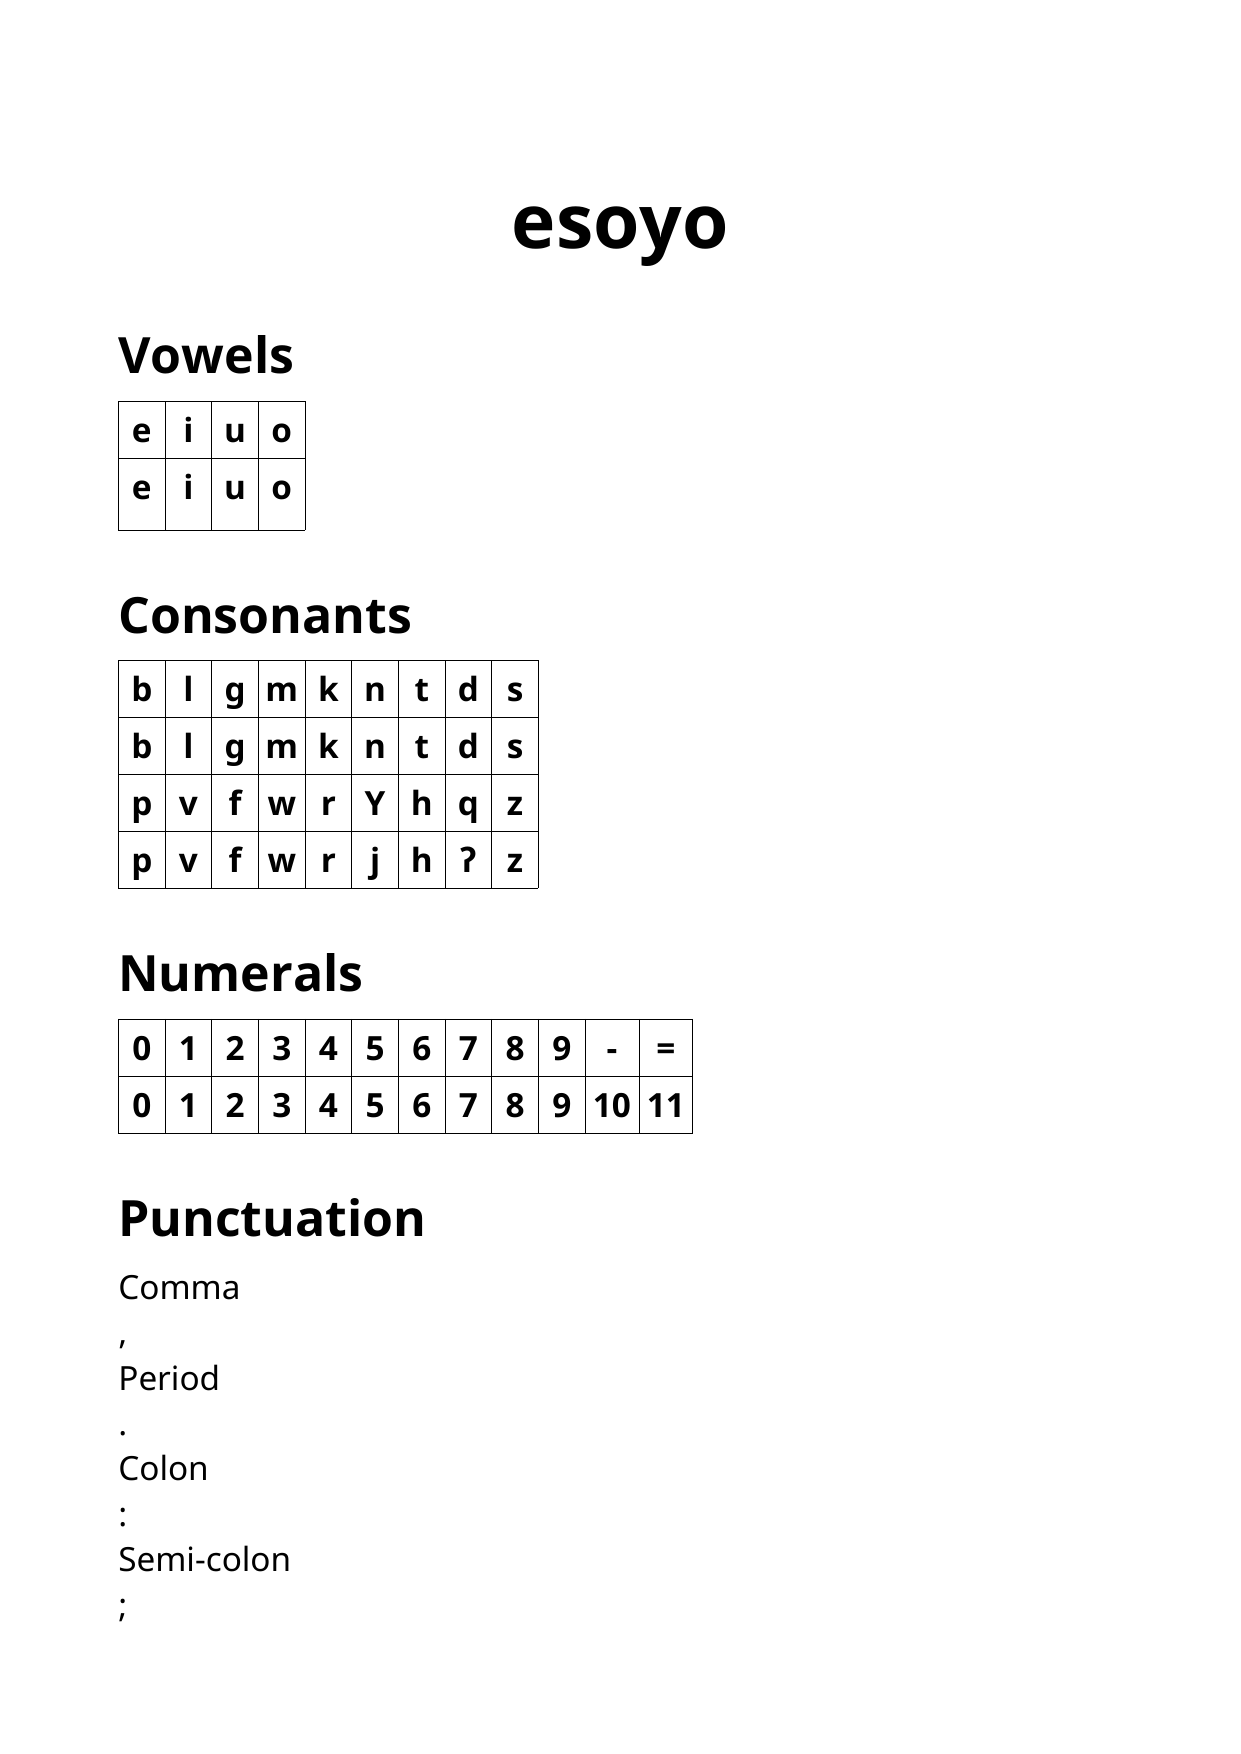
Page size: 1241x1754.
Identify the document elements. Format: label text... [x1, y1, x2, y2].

table_cell z [492, 832, 538, 888]
table_cell d [446, 718, 491, 774]
text Comma [118, 1263, 1122, 1309]
table_cell 3 [259, 1077, 305, 1133]
table_cell l [166, 718, 211, 774]
table_cell h [399, 832, 445, 888]
table_cell 2 [212, 1077, 258, 1133]
table_cell s [492, 718, 538, 774]
table_cell r [306, 775, 351, 831]
table_header 8 [492, 1020, 538, 1076]
table_cell 4 [306, 1077, 351, 1133]
table_cell 7 [446, 1077, 491, 1133]
table_header n [352, 661, 398, 717]
table_header s [492, 661, 538, 717]
subtitle Punctuation [118, 1183, 1122, 1251]
text : [118, 1491, 1122, 1536]
table_cell e [119, 459, 165, 529]
table_cell w [259, 775, 305, 831]
table_header 0 [119, 1020, 165, 1076]
table_cell 5 [352, 1077, 398, 1133]
subtitle Consonants [118, 579, 1122, 648]
text Colon [118, 1445, 1122, 1491]
table_header 9 [539, 1020, 585, 1076]
table_cell j [352, 832, 398, 888]
table_cell Y [352, 775, 398, 831]
table_cell o [259, 459, 305, 529]
table_cell 11 [640, 1077, 692, 1133]
table_header 3 [259, 1020, 305, 1076]
table_header t [399, 661, 445, 717]
table_cell h [399, 775, 445, 831]
table_cell u [212, 459, 258, 529]
title esoyo [118, 168, 1122, 270]
table_header e [119, 402, 165, 458]
table_cell w [259, 832, 305, 888]
table_header u [212, 402, 258, 458]
table_cell f [212, 775, 258, 831]
table_cell q [446, 775, 491, 831]
table_cell k [306, 718, 351, 774]
table_cell v [166, 832, 211, 888]
table_cell f [212, 832, 258, 888]
table_cell 9 [539, 1077, 585, 1133]
table_header 1 [166, 1020, 211, 1076]
text , [118, 1309, 1122, 1354]
table_header 4 [306, 1020, 351, 1076]
table_header 7 [446, 1020, 491, 1076]
table_cell 8 [492, 1077, 538, 1133]
table_header o [259, 402, 305, 458]
table_header m [259, 661, 305, 717]
table_cell t [399, 718, 445, 774]
table_cell m [259, 718, 305, 774]
table_header k [306, 661, 351, 717]
table_header 2 [212, 1020, 258, 1076]
table_header g [212, 661, 258, 717]
table_header l [166, 661, 211, 717]
text . [118, 1400, 1122, 1445]
table_header b [119, 661, 165, 717]
table_cell b [119, 718, 165, 774]
table_cell g [212, 718, 258, 774]
subtitle Vowels [118, 320, 1122, 388]
table_header i [166, 402, 211, 458]
table_header 5 [352, 1020, 398, 1076]
subtitle Numerals [118, 938, 1122, 1006]
table_header = [640, 1020, 692, 1076]
table_cell 0 [119, 1077, 165, 1133]
table_cell v [166, 775, 211, 831]
table_cell z [492, 775, 538, 831]
text Semi-colon [118, 1536, 1122, 1581]
table_cell 6 [399, 1077, 445, 1133]
table_cell n [352, 718, 398, 774]
table_cell 1 [166, 1077, 211, 1133]
table_cell i [166, 459, 211, 529]
table_cell r [306, 832, 351, 888]
table_cell ʔ [446, 832, 491, 888]
table_cell 10 [586, 1077, 639, 1133]
table_header 6 [399, 1020, 445, 1076]
table_header - [586, 1020, 639, 1076]
text ; [118, 1581, 1122, 1627]
text Period [118, 1354, 1122, 1400]
table_header d [446, 661, 491, 717]
table_cell p [119, 775, 165, 831]
table_cell p [119, 832, 165, 888]
